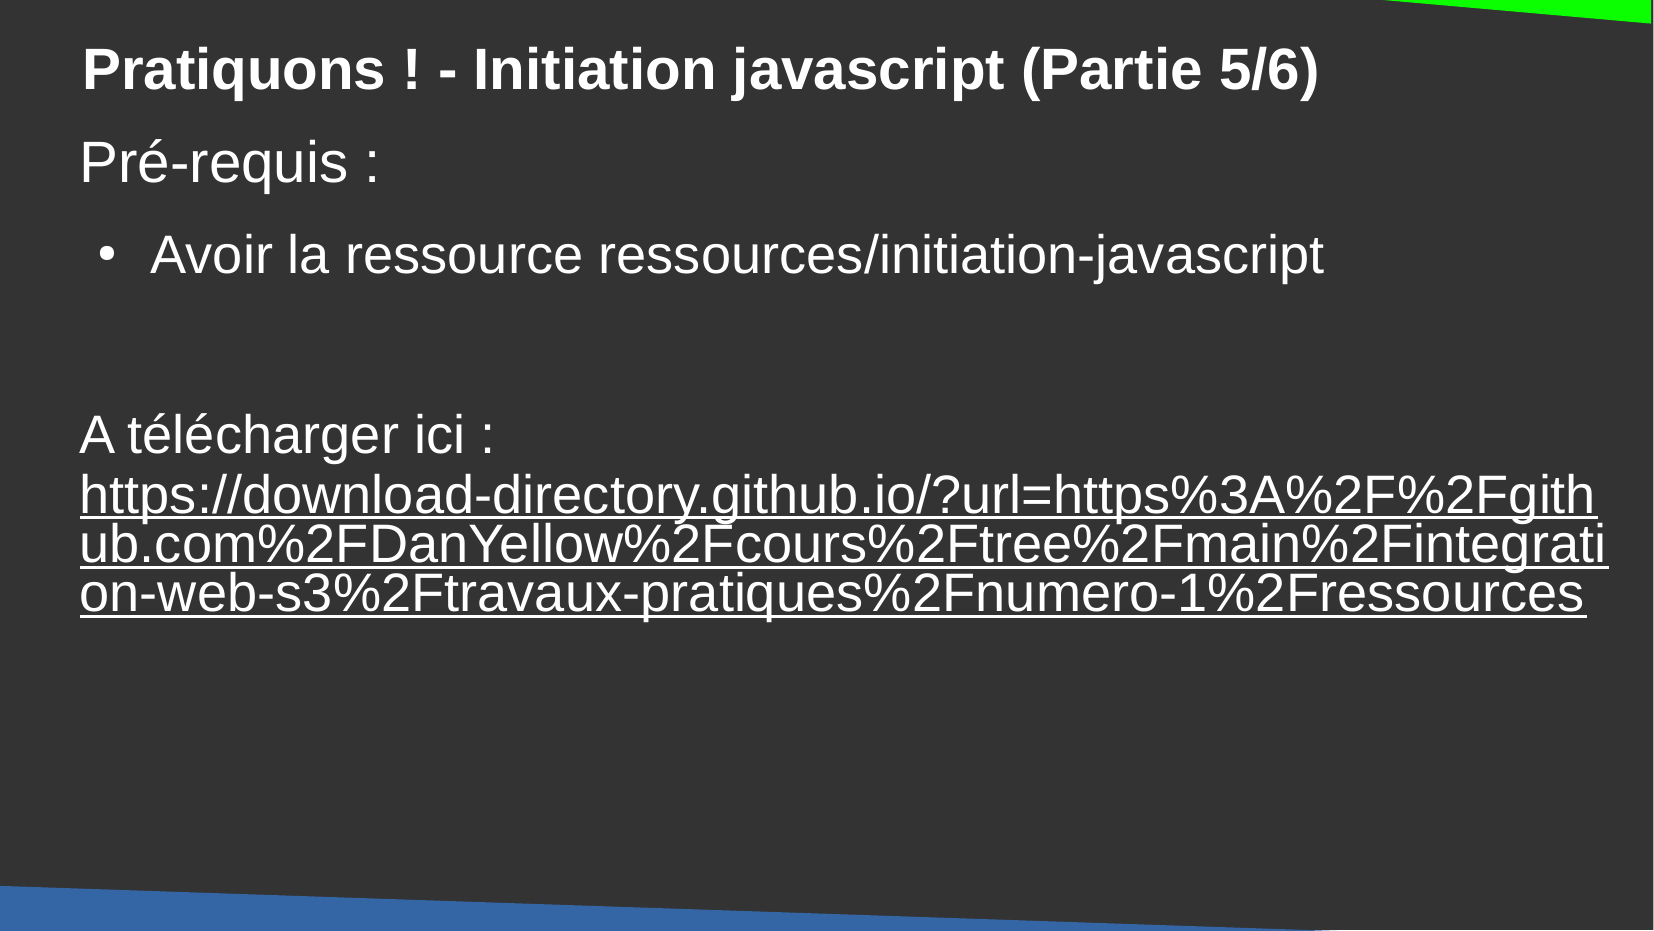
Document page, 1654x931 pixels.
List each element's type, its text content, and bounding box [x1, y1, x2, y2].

title Pratiquons ! - Initiation javascript (Partie 5/6) [82, 37, 1571, 114]
text_box [1383, 0, 1652, 24]
text_box [0, 885, 1337, 931]
list Pré-requis : Avoir la ressource ressources/initiation-javascript A télécharger ici : https://download-directory.github.io/?url=https%3A%2F%2Fgithub.com%2FDanYellow%2Fcours%2Ftree%2Fmain%2Fintegration-web-s3%2Ftravaux-pratiques%2Fnumero-1%2Fressources [79, 129, 1619, 715]
